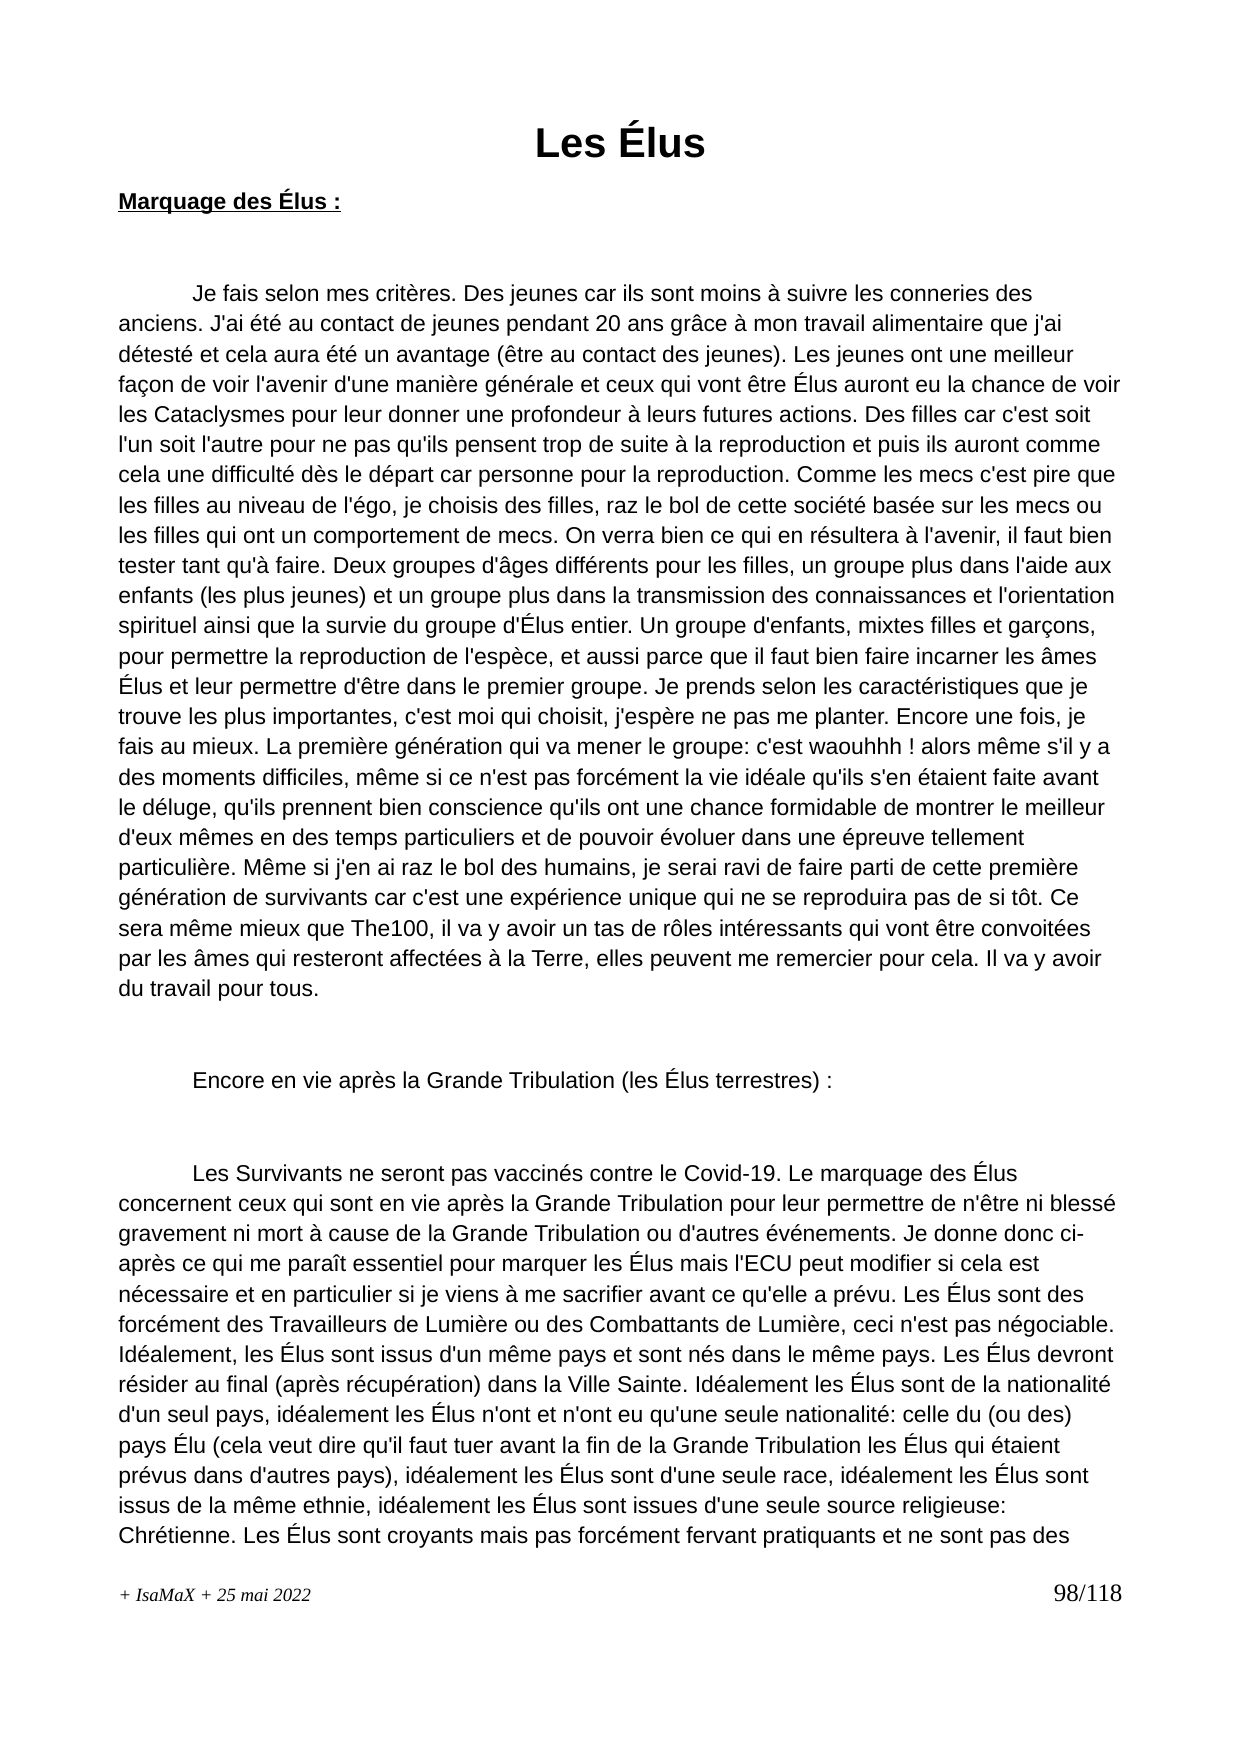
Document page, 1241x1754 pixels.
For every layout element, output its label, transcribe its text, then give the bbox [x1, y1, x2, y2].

text Les Élus [118, 118, 1122, 166]
text Encore en vie après la Grande Tribulation (les Élus terrestres) : [118, 1067, 1122, 1094]
text Les Survivants ne seront pas vaccinés contre le Covid-19. Le marquage des Élus concernent ceux qui sont en vie après la Grande Tribulation pour leur permettre de n'être ni blessé gravement ni mort à cause de la Grande Tribulation ou d'autres événements. Je donne donc ci-après ce qui me paraît essentiel pour marquer les Élus mais l'ECU peut modifier si cela est nécessaire et en particulier si je viens à me sacrifier avant ce qu'elle a prévu. Les Élus sont des forcément des Travailleurs de Lumière ou des Combattants de Lumière, ceci n'est pas négociable. Idéalement, les Élus sont issus d'un même pays et sont nés dans le même pays. Les Élus devront résider au final (après récupération) dans la Ville Sainte. Idéalement les Élus sont de la nationalité d'un seul pays, idéalement les Élus n'ont et n'ont eu qu'une seule nationalité: celle du (ou des) pays Élu (cela veut dire qu'il faut tuer avant la fin de la Grande Tribulation les Élus qui étaient prévus dans d'autres pays), idéalement les Élus sont d'une seule race, idéalement les Élus sont issus de la même ethnie, idéalement les Élus sont issues d'une seule source religieuse: Chrétienne. Les Élus sont croyants mais pas forcément fervant pratiquants et ne sont pas des [118, 1160, 1122, 1549]
text Je fais selon mes critères. Des jeunes car ils sont moins à suivre les conneries des anciens. J'ai été au contact de jeunes pendant 20 ans grâce à mon travail alimentaire que j'ai détesté et cela aura été un avantage (être au contact des jeunes). Les jeunes ont une meilleur façon de voir l'avenir d'une manière générale et ceux qui vont être Élus auront eu la chance de voir les Cataclysmes pour leur donner une profondeur à leurs futures actions. Des filles car c'est soit l'un soit l'autre pour ne pas qu'ils pensent trop de suite à la reproduction et puis ils auront comme cela une difficulté dès le départ car personne pour la reproduction. Comme les mecs c'est pire que les filles au niveau de l'égo, je choisis des filles, raz le bol de cette société basée sur les mecs ou les filles qui ont un comportement de mecs. On verra bien ce qui en résultera à l'avenir, il faut bien tester tant qu'à faire. Deux groupes d'âges différents pour les filles, un groupe plus dans l'aide aux enfants (les plus jeunes) et un groupe plus dans la transmission des connaissances et l'orientation spirituel ainsi que la survie du groupe d'Élus entier. Un groupe d'enfants, mixtes filles et garçons, pour permettre la reproduction de l'espèce, et aussi parce que il faut bien faire incarner les âmes Élus et leur permettre d'être dans le premier groupe. Je prends selon les caractéristiques que je trouve les plus importantes, c'est moi qui choisit, j'espère ne pas me planter. Encore une fois, je fais au mieux. La première génération qui va mener le groupe: c'est waouhhh ! alors même s'il y a des moments difficiles, même si ce n'est pas forcément la vie idéale qu'ils s'en étaient faite avant le déluge, qu'ils prennent bien conscience qu'ils ont une chance formidable de montrer le meilleur d'eux mêmes en des temps particuliers et de pouvoir évoluer dans une épreuve tellement particulière. Même si j'en ai raz le bol des humains, je serai ravi de faire parti de cette première génération de survivants car c'est une expérience unique qui ne se reproduira pas de si tôt. Ce sera même mieux que The100, il va y avoir un tas de rôles intéressants qui vont être convoitées par les âmes qui resteront affectées à la Terre, elles peuvent me remercier pour cela. Il va y avoir du travail pour tous. [118, 280, 1122, 1001]
text Marquage des Élus : [118, 188, 1122, 214]
